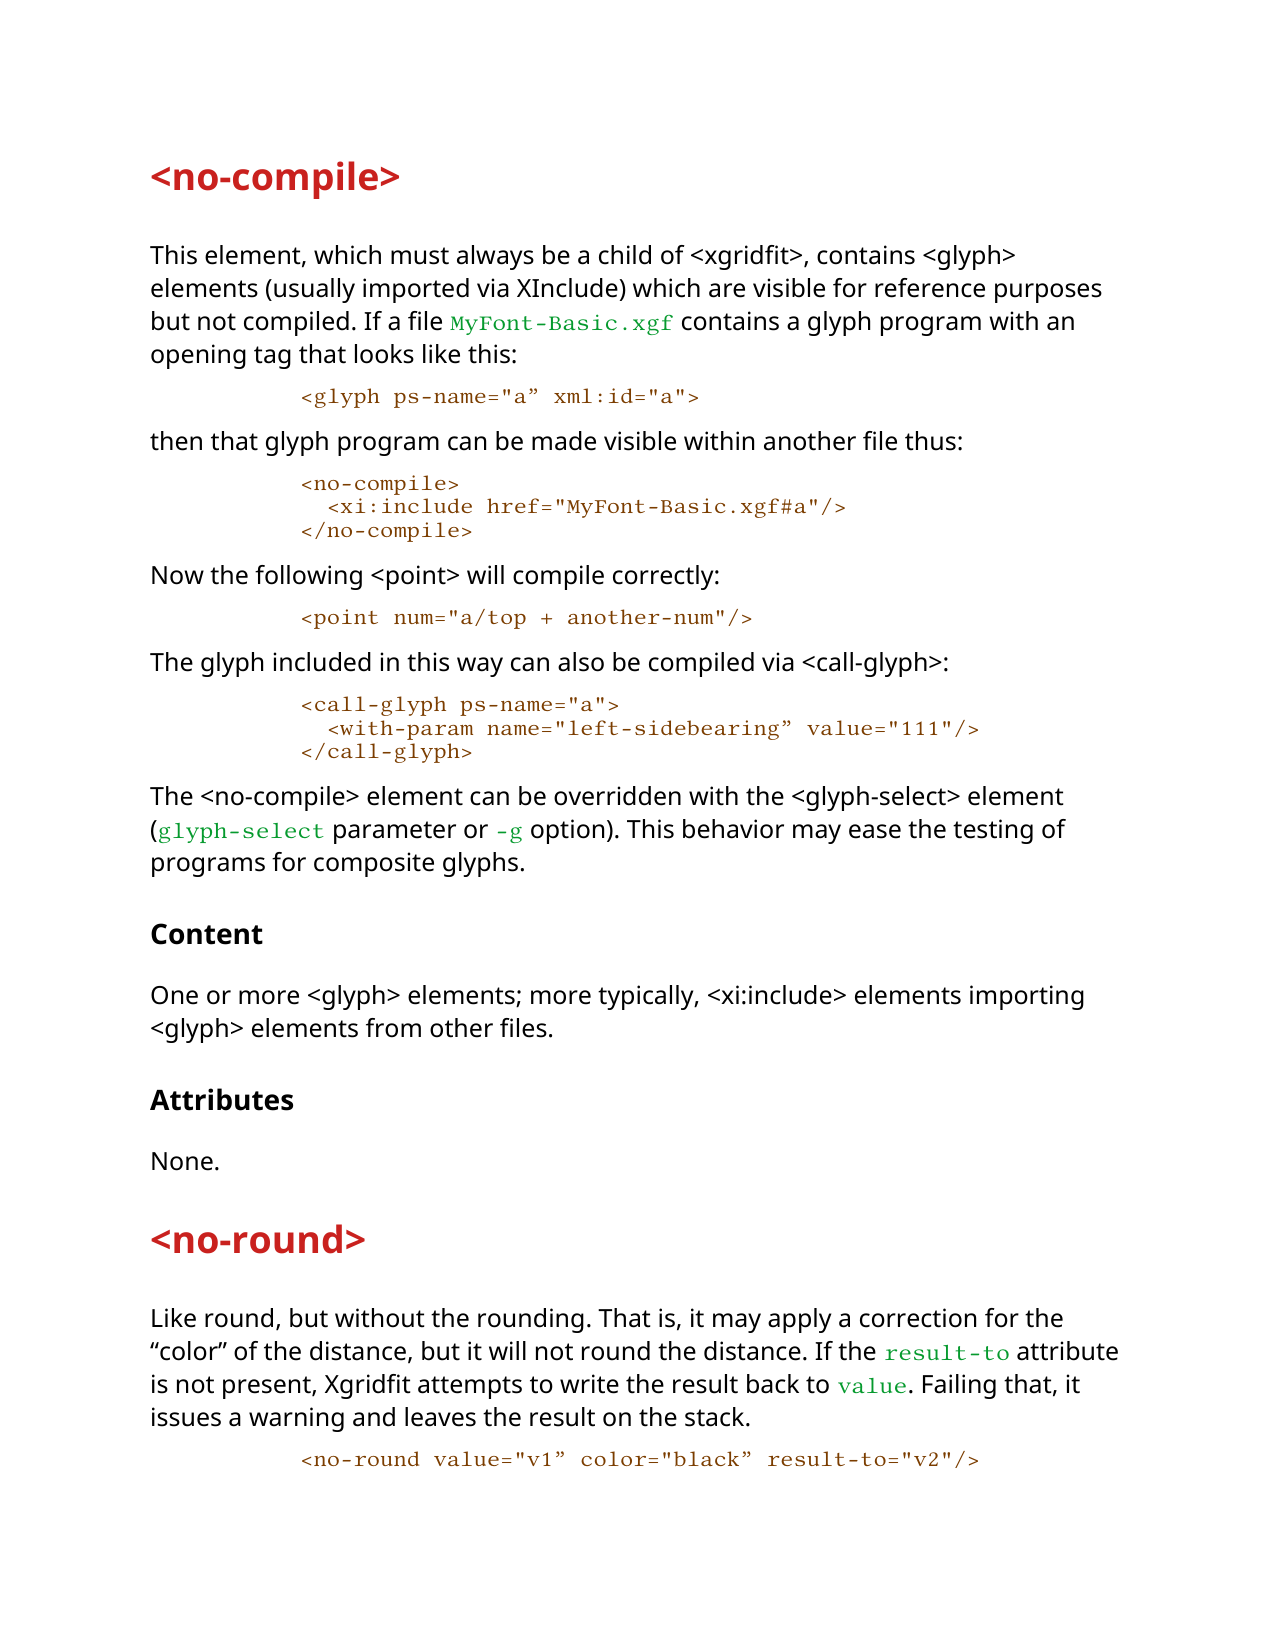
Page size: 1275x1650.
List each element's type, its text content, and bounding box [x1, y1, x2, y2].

text <glyph ps-name="a” xml:id="a"> [300, 385, 1125, 408]
text One or more <glyph> elements; more typically, <xi:include> elements importing <glyph> elements from other files. [150, 978, 1125, 1044]
text then that glyph program can be made visible within another file thus: [150, 423, 1125, 457]
text Now the following <point> will compile correctly: [150, 558, 1125, 591]
subtitle Content [150, 914, 1125, 952]
text None. [150, 1144, 1125, 1177]
text <no-round value="v1” color="black” result-to="v2"/> [300, 1448, 1125, 1472]
text Like round, but without the rounding. That is, it may apply a correction for the “color” of the distance, but it will not round the distance. If the result-to attribute is not present, Xgridfit attempts to write the result back to value. Failing that, it issues a warning and leaves the result on the stack. [150, 1301, 1125, 1433]
text This element, which must always be a child of <xgridfit>, contains <glyph> elements (usually imported via XInclude) which are visible for reference purposes but not compiled. If a file MyFont-Basic.xgf contains a glyph program with an opening tag that looks like this: [150, 238, 1125, 370]
subtitle Attributes [150, 1080, 1125, 1118]
subtitle <no-compile> [150, 150, 1125, 201]
text <no-compile> <xi:include href="MyFont-Basic.xgf#a"/> </no-compile> [300, 472, 1125, 543]
text The glyph included in this way can also be compiled via <call-glyph>: [150, 644, 1125, 678]
subtitle <no-round> [150, 1213, 1125, 1264]
text The <no-compile> element can be overridden with the <glyph-select> element (glyph-select parameter or -g option). This behavior may ease the testing of programs for composite glyphs. [150, 779, 1125, 878]
text <point num="a/top + another-num"/> [300, 606, 1125, 629]
text <call-glyph ps-name="a"> <with-param name="left-sidebearing” value="111"/> </call-glyph> [300, 693, 1125, 764]
